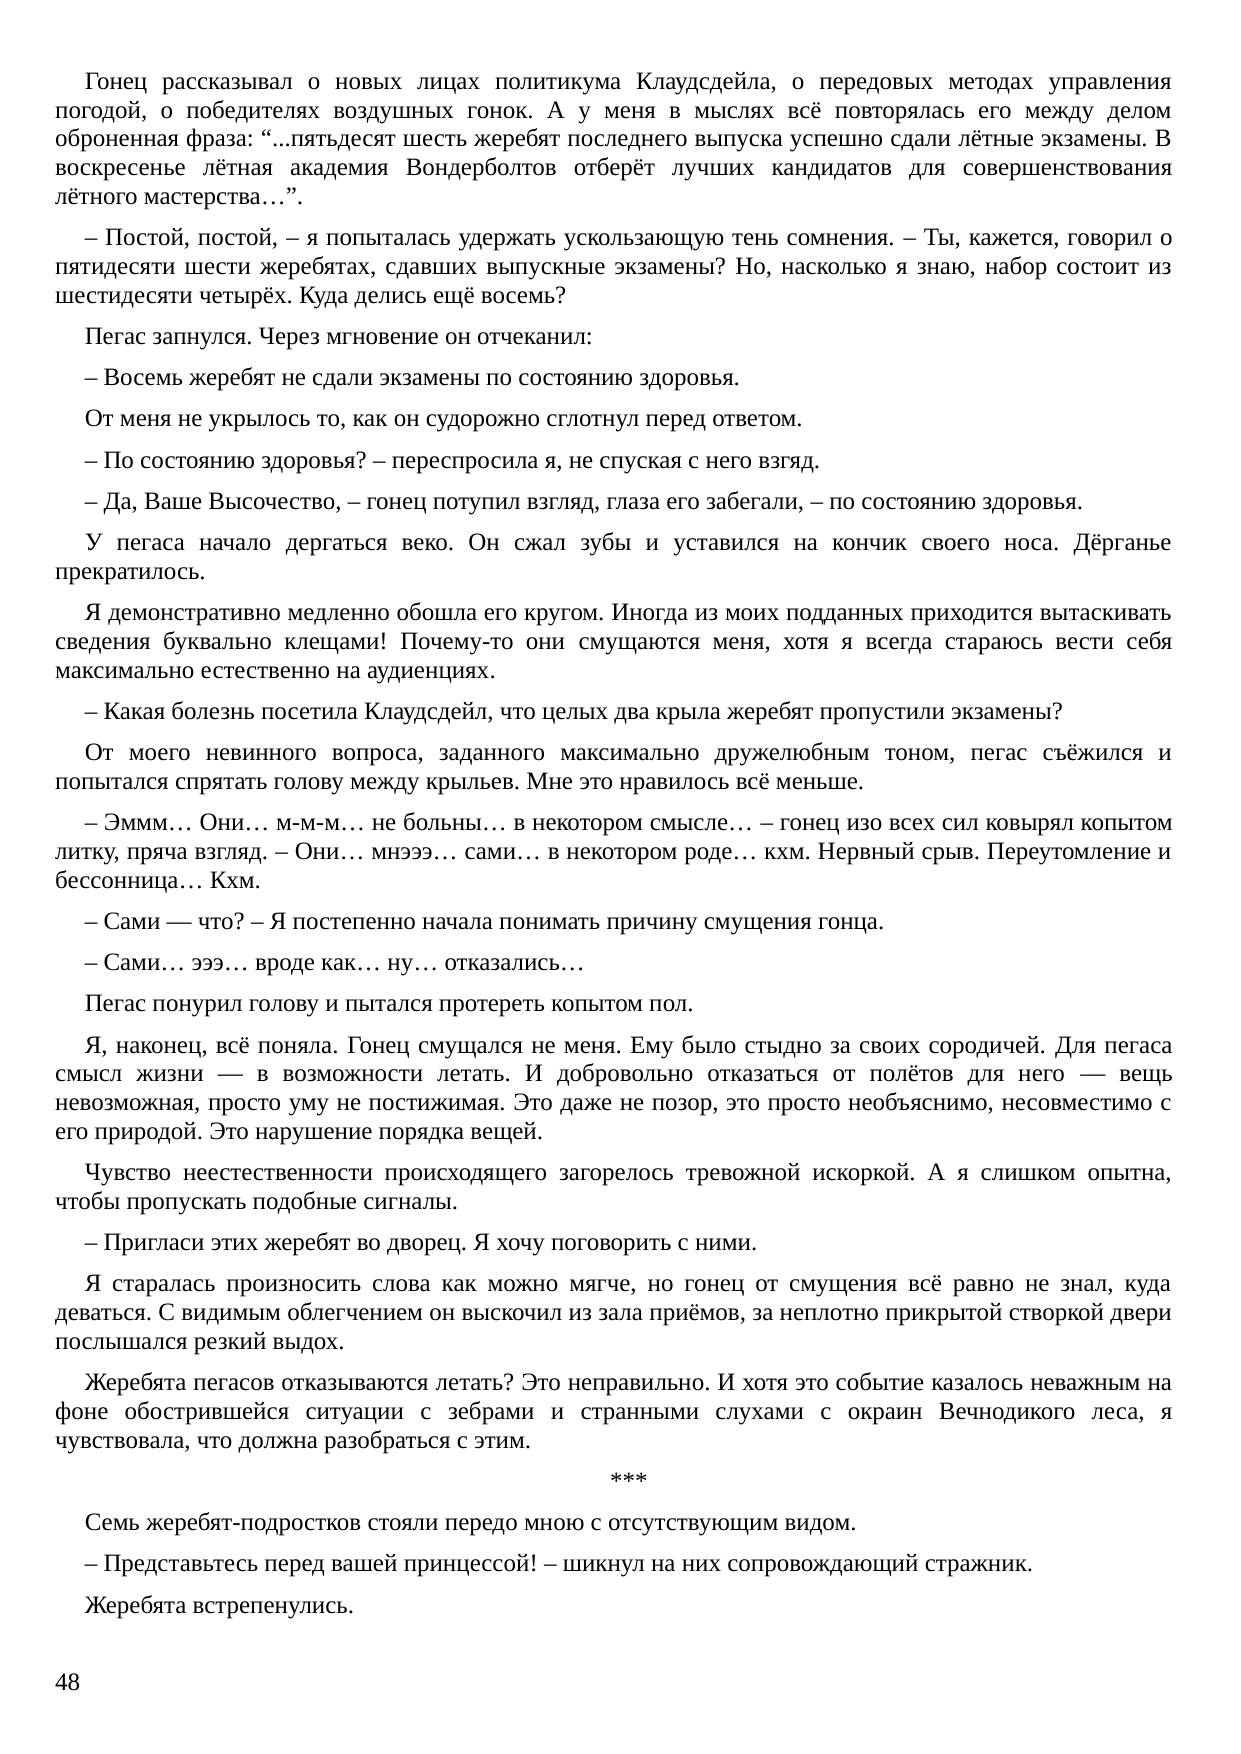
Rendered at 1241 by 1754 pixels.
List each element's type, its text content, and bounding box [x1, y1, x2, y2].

text – Пригласи этих жеребят во дворец. Я хочу поговорить с ними. [55, 1227, 1173, 1256]
text – Какая болезнь посетила Клаудсдейл, что целых два крыла жеребят пропустили экзамены? [55, 696, 1173, 725]
text От моего невинного вопроса, заданного максимально дружелюбным тоном, пегас съёжился и попытался спрятать голову между крыльев. Мне это нравилось всё меньше. [55, 737, 1173, 795]
text – По состоянию здоровья? – переспросила я, не спуская с него взгяд. [55, 445, 1173, 473]
text Чувство неестественности происходящего загорелось тревожной искоркой. А я слишком опытна, чтобы пропускать подобные сигналы. [55, 1157, 1173, 1215]
text У пегаса начало дергаться веко. Он сжал зубы и уставился на кончик своего носа. Дёрганье прекратилось. [55, 527, 1173, 585]
text Семь жеребят-подростков стояли передо мною с отсутствующим видом. [55, 1507, 1173, 1536]
text Я, наконец, всё поняла. Гонец смущался не меня. Ему было стыдно за своих сородичей. Для пегаса смысл жизни — в возможности летать. И добровольно отказаться от полётов для него — вещь невозможная, просто уму не постижимая. Это даже не позор, это просто необъяснимо, несовместимо с его природой. Это нарушение порядка вещей. [55, 1030, 1173, 1145]
text – Сами… эээ… вроде как… ну… отказались… [55, 947, 1173, 976]
text Пегас понурил голову и пытался протереть копытом пол. [55, 988, 1173, 1017]
text Я демонстративно медленно обошла его кругом. Иногда из моих подданных приходится вытаскивать сведения буквально клещами! Почему-то они смущаются меня, хотя я всегда стараюсь вести себя максимально естественно на аудиенциях. [55, 597, 1173, 683]
text – Постой, постой, – я попыталась удержать ускользающую тень сомнения. – Ты, кажется, говорил о пятидесяти шести жеребятах, сдавших выпускные экзамены? Но, насколько я знаю, набор состоит из шестидесяти четырёх. Куда делись ещё восемь? [55, 222, 1173, 308]
text – Да, Ваше Высочество, – гонец потупил взгляд, глаза его забегали, – по состоянию здоровья. [55, 486, 1173, 515]
text – Представьтесь перед вашей принцессой! – шикнул на них сопровождающий стражник. [55, 1548, 1173, 1577]
text – Восемь жеребят не сдали экзамены по состоянию здоровья. [55, 362, 1173, 391]
text Я старалась произносить слова как можно мягче, но гонец от смущения всё равно не знал, куда деваться. С видимым облегчением он выскочил из зала приёмов, за неплотно прикрытой створкой двери послышался резкий выдох. [55, 1268, 1173, 1355]
text От меня не укрылось то, как он судорожно сглотнул перед ответом. [55, 403, 1173, 432]
text – Эммм… Они… м-м-м… не больны… в некотором смысле… – гонец изо всех сил ковырял копытом литку, пряча взгляд. – Они… мнэээ… сами… в некотором роде… кхм. Нервный срыв. Переутомление и бессонница… Кхм. [55, 807, 1173, 893]
text *** [55, 1466, 1173, 1495]
text – Сами — что? – Я постепенно начала понимать причину смущения гонца. [55, 906, 1173, 935]
text Жеребята встрепенулись. [55, 1590, 1173, 1618]
text Гонец рассказывал о новых лицах политикума Клаудсдейла, о передовых методах управления погодой, о победителях воздушных гонок. А у меня в мыслях всё повторялась его между делом оброненная фраза: “...пятьдесят шесть жеребят последнего выпуска успешно сдали лётные экзамены. В воскресенье лётная академия Вондерболтов отберёт лучших кандидатов для совершенствования лётного мастерства…”. [55, 66, 1173, 210]
text Пегас запнулся. Через мгновение он отчеканил: [55, 321, 1173, 350]
text Жеребята пегасов отказываются летать? Это неправильно. И хотя это событие казалось неважным на фоне обострившейся ситуации с зебрами и странными слухами с окраин Вечнодикого леса, я чувствовала, что должна разобраться с этим. [55, 1367, 1173, 1453]
